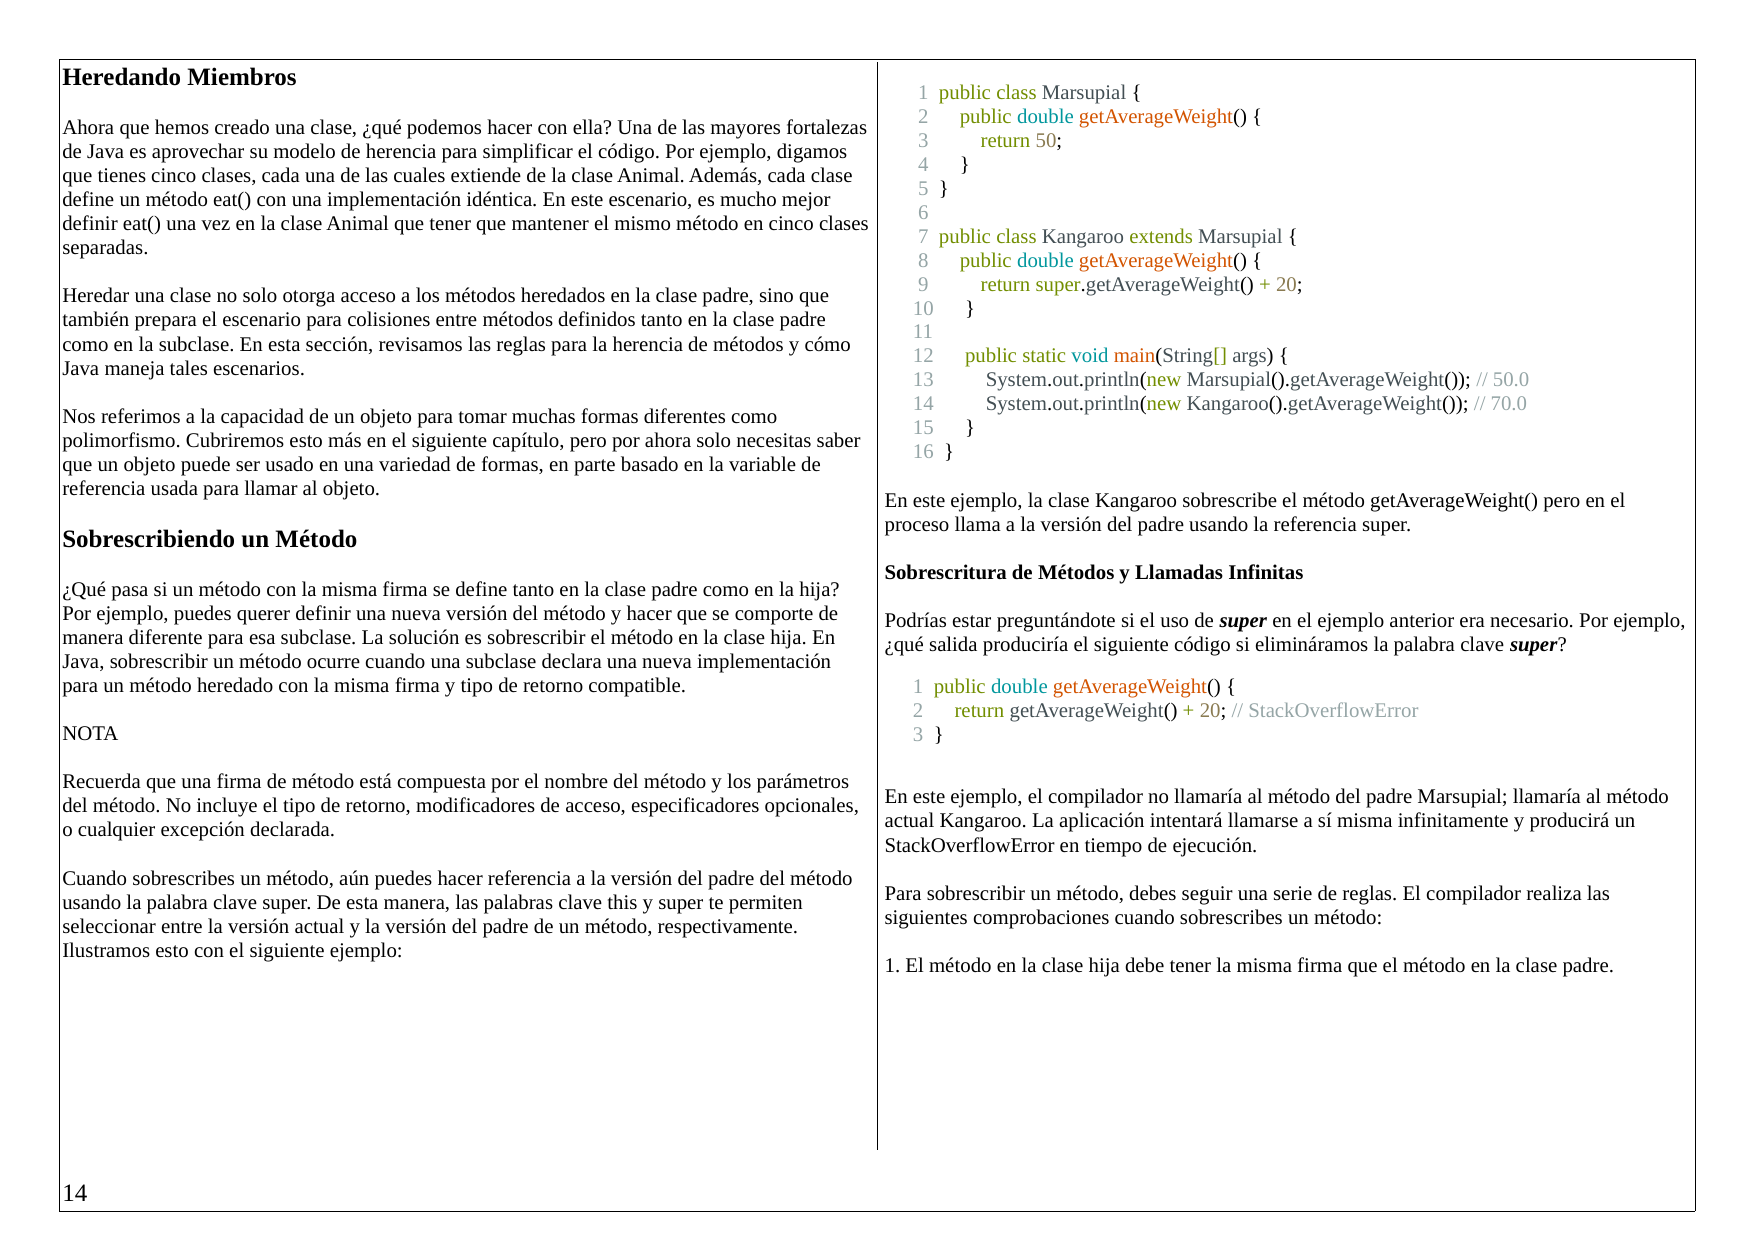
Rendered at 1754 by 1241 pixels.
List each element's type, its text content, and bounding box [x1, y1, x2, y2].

text Podrías estar preguntándote si el uso de super en el ejemplo anterior era necesario. Por ejemplo, ¿qué salida produciría el siguiente código si elimináramos la palabra clave super? [884, 608, 1692, 656]
text Recuerda que una firma de método está compuesta por el nombre del método y los parámetros del método. No incluye el tipo de retorno, modificadores de acceso, especificadores opcionales, o cualquier excepción declarada. [62, 769, 869, 841]
text Sobrescribiendo un Método [62, 524, 869, 553]
text ¿Qué pasa si un método con la misma firma se define tanto en la clase padre como en la hija? Por ejemplo, puedes querer definir una nueva versión del método y hacer que se comporte de manera diferente para esa subclase. La solución es sobrescribir el método en la clase hija. En Java, sobrescribir un método ocurre cuando una subclase declara una nueva implementación para un método heredado con la misma firma y tipo de retorno compatible. [62, 577, 869, 697]
text Sobrescritura de Métodos y Llamadas Infinitas [884, 560, 1692, 584]
text 1. El método en la clase hija debe tener la misma firma que el método en la clase padre. [884, 953, 1692, 977]
text En este ejemplo, el compilador no llamaría al método del padre Marsupial; llamaría al método actual Kangaroo. La aplicación intentará llamarse a sí misma infinitamente y producirá un StackOverflowError en tiempo de ejecución. [884, 784, 1692, 857]
text Heredar una clase no solo otorga acceso a los métodos heredados en la clase padre, sino que también prepara el escenario para colisiones entre métodos definidos tanto en la clase padre como en la subclase. En esta sección, revisamos las reglas para la herencia de métodos y cómo Java maneja tales escenarios. [62, 283, 869, 379]
text Ahora que hemos creado una clase, ¿qué podemos hacer con ella? Una de las mayores fortalezas de Java es aprovechar su modelo de herencia para simplificar el código. Por ejemplo, digamos que tienes cinco clases, cada una de las cuales extiende de la clase Animal. Además, cada clase define un método eat() con una implementación idéntica. En este escenario, es mucho mejor definir eat() una vez en la clase Animal que tener que mantener el mismo método en cinco clases separadas. [62, 115, 869, 259]
text Heredando Miembros [62, 62, 869, 91]
text NOTA [62, 721, 869, 745]
text Para sobrescribir un método, debes seguir una serie de reglas. El compilador realiza las siguientes comprobaciones cuando sobrescribes un método: [884, 881, 1692, 929]
text En este ejemplo, la clase Kangaroo sobrescribe el método getAverageWeight() pero en el proceso llama a la versión del padre usando la referencia super. [884, 487, 1692, 536]
text Nos referimos a la capacidad de un objeto para tomar muchas formas diferentes como polimorfismo. Cubriremos esto más en el siguiente capítulo, pero por ahora solo necesitas saber que un objeto puede ser usado en una variedad de formas, en parte basado en la variable de referencia usada para llamar al objeto. [62, 404, 869, 500]
text Cuando sobrescribes un método, aún puedes hacer referencia a la versión del padre del método usando la palabra clave super. De esta manera, las palabras clave this y super te permiten seleccionar entre la versión actual y la versión del padre de un método, respectivamente. Ilustramos esto con el siguiente ejemplo: [62, 866, 869, 962]
